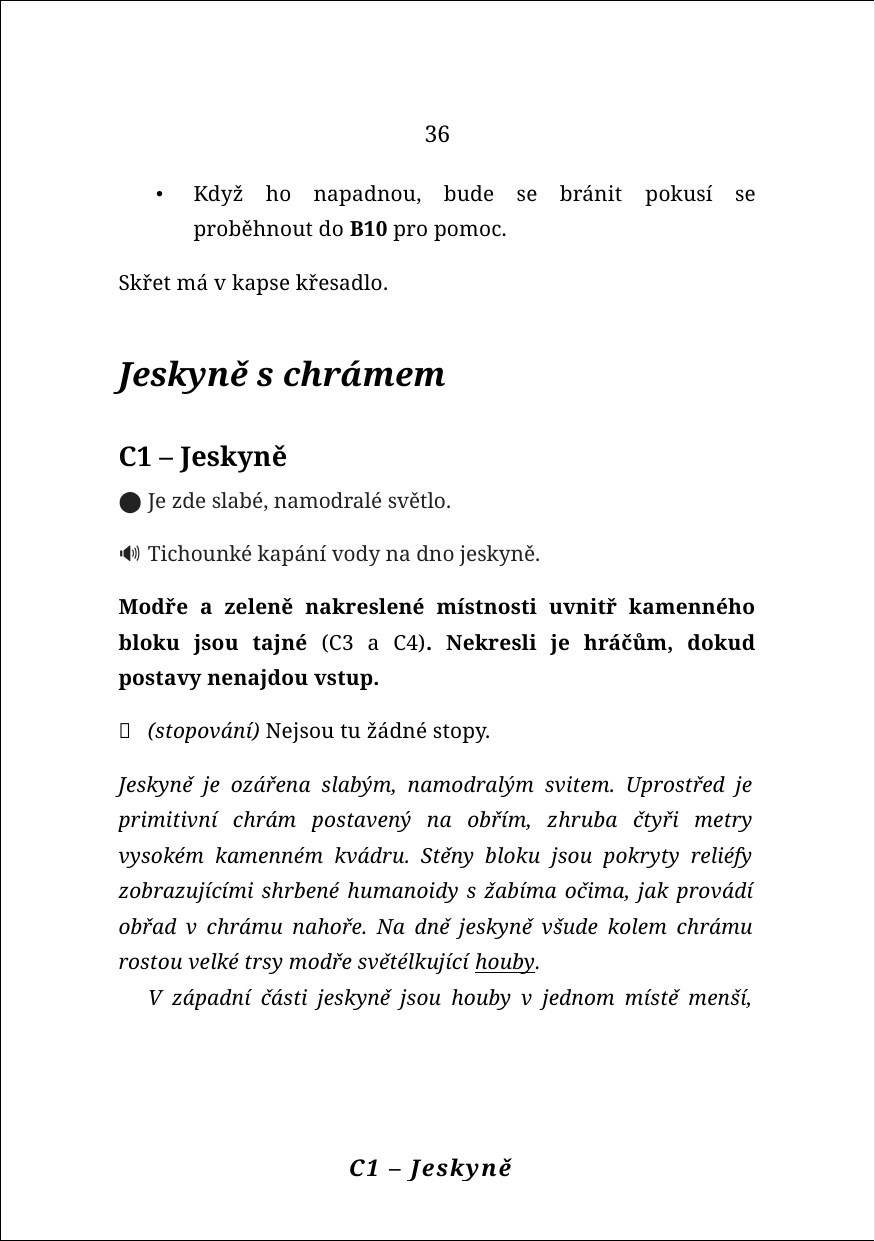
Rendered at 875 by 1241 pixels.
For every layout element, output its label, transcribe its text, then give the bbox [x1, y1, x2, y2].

text ⬤ Je zde slabé, namodralé světlo. [118, 486, 756, 514]
text 👣 (stopování) Nejsou tu žádné stopy. [118, 717, 756, 745]
text Jeskyně je ozářena slabým, namodralým svitem. Uprostřed je primitivní chrám postavený na obřím, zhruba čtyři metry vysokém kamenném kvádru. Stěny bloku jsou pokryty reliéfy zobrazujícími shrbené humanoidy s žabíma očima, jak provádí obřad v chrámu nahoře. Na dně jeskyně všude kolem chrámu rostou velké trsy modře světélkující houby. V západní části jeskyně jsou houby v jednom místě menší, [118, 770, 756, 1011]
subtitle Jeskyně s chrámem [118, 351, 756, 396]
text 🔊 Tichounké kapání vody na dno jeskyně. [118, 539, 756, 568]
text Modře a zeleně nakreslené místnosti uvnitř kamenného bloku jsou tajné (C3 a C4). Nekresli je hráčům, dokud postavy nenajdou vstup. [118, 592, 756, 692]
text Skřet má v kapse křesadlo. [118, 268, 756, 296]
subtitle C1 – Jeskyně [118, 437, 756, 474]
list Když ho napadnou, bude se bránit pokusí se proběhnout do B10 pro pomoc. [156, 179, 756, 243]
